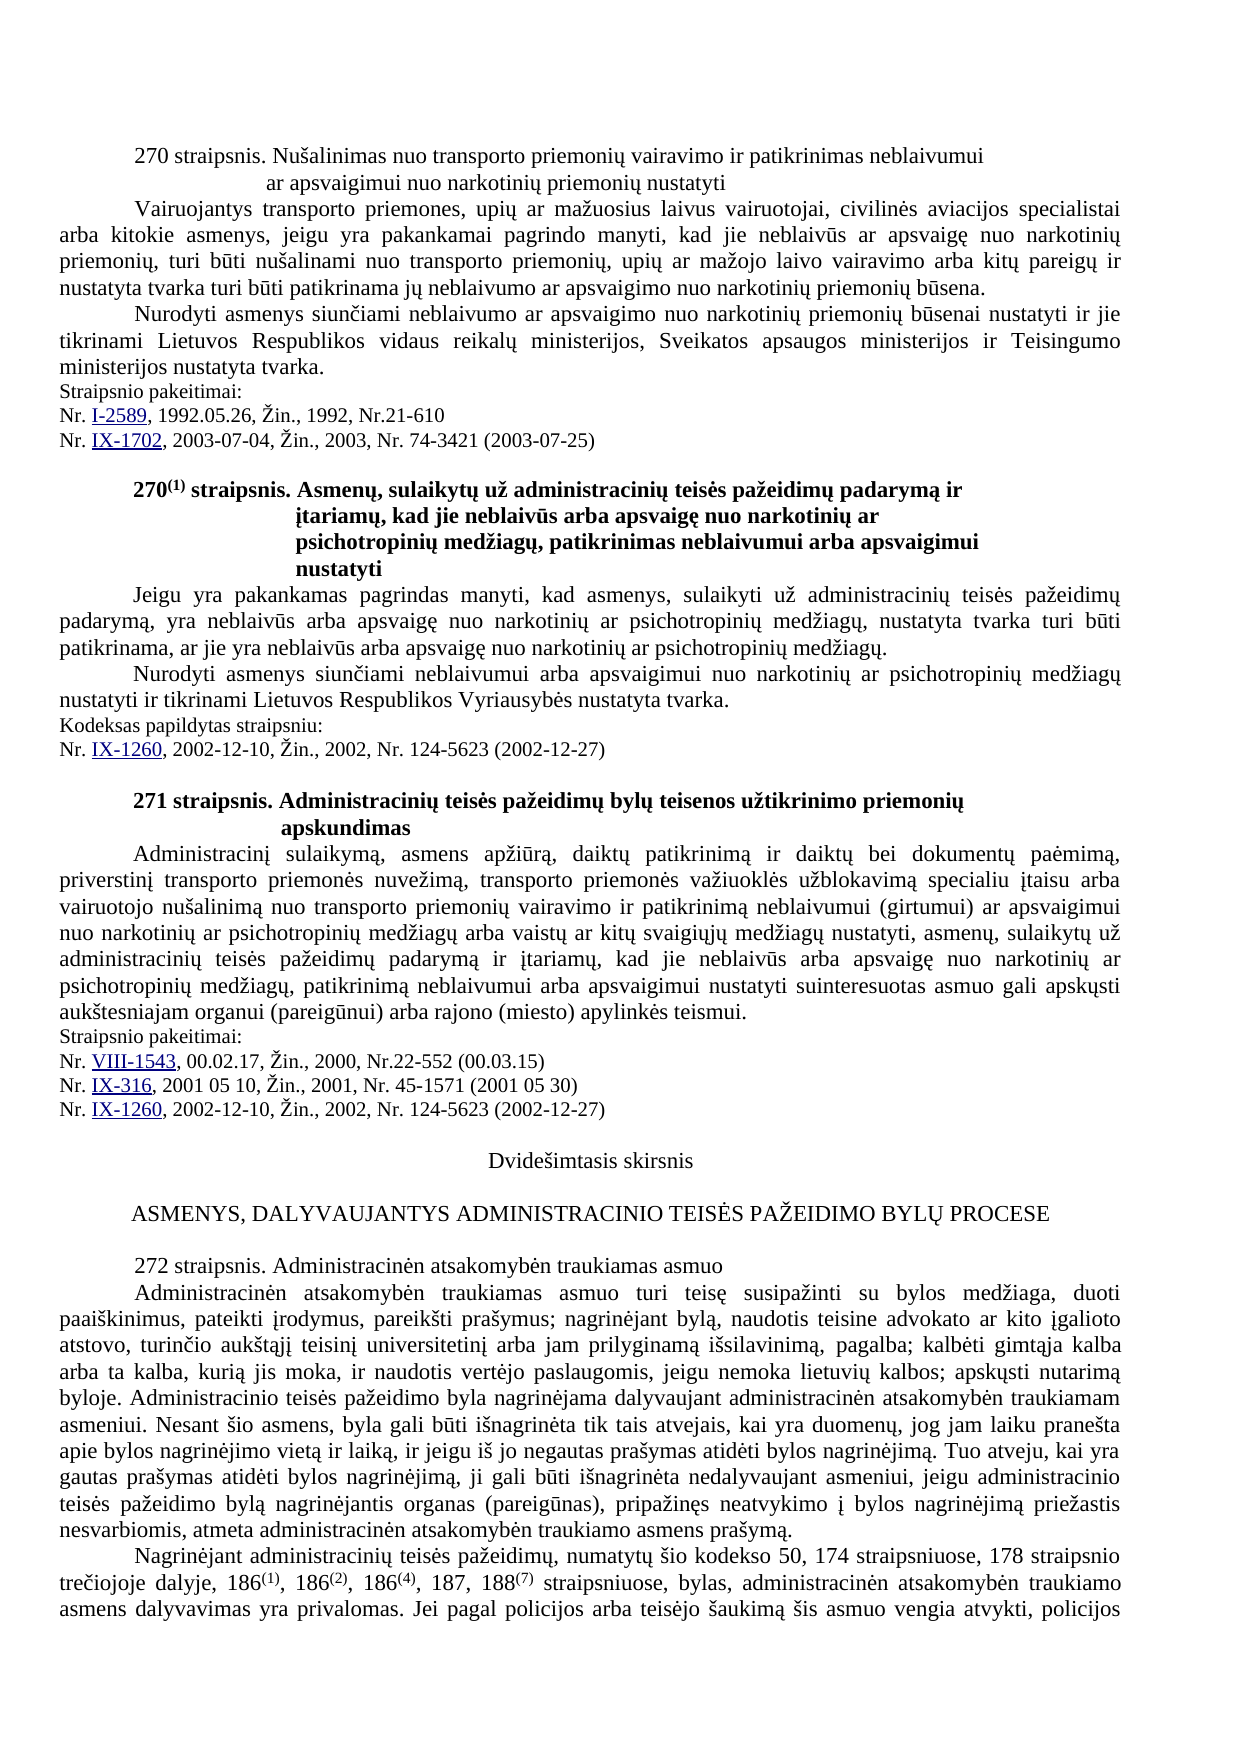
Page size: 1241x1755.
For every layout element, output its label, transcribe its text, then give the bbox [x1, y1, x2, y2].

text Nurodyti asmenys siunčiami neblaivumui arba apsvaigimui nuo narkotinių ar psichotropinių medžiagų nustatyti ir tikrinami Lietuvos Respublikos Vyriausybės nustatyta tvarka. [59, 660, 1122, 713]
text Nr. VIII-1543, 00.02.17, Žin., 2000, Nr.22-552 (00.03.15) [59, 1048, 1122, 1073]
text Administracinėn atsakomybėn traukiamas asmuo turi teisę susipažinti su bylos medžiaga, duoti paaiškinimus, pateikti įrodymus, pareikšti prašymus; nagrinėjant bylą, naudotis teisine advokato ar kito įgalioto atstovo, turinčio aukštąjį teisinį universitetinį arba jam prilyginamą išsilavinimą, pagalba; kalbėti gimtąja kalba arba ta kalba, kurią jis moka, ir naudotis vertėjo paslaugomis, jeigu nemoka lietuvių kalbos; apskųsti nutarimą byloje. Administracinio teisės pažeidimo byla nagrinėjama dalyvaujant administracinėn atsakomybėn traukiamam asmeniui. Nesant šio asmens, byla gali būti išnagrinėta tik tais atvejais, kai yra duomenų, jog jam laiku pranešta apie bylos nagrinėjimo vietą ir laiką, ir jeigu iš jo negautas prašymas atidėti bylos nagrinėjimą. Tuo atveju, kai yra gautas prašymas atidėti bylos nagrinėjimą, ji gali būti išnagrinėta nedalyvaujant asmeniui, jeigu administracinio teisės pažeidimo bylą nagrinėjantis organas (pareigūnas), pripažinęs neatvykimo į bylos nagrinėjimą priežastis nesvarbiomis, atmeta administracinėn atsakomybėn traukiamo asmens prašymą. [59, 1279, 1122, 1542]
text 270(1) straipsnis. Asmenų, sulaikytų už administracinių teisės pažeidimų padarymą ir [59, 476, 1122, 502]
text Nurodyti asmenys siunčiami neblaivumo ar apsvaigimo nuo narkotinių priemonių būsenai nustatyti ir jie tikrinami Lietuvos Respublikos vidaus reikalų ministerijos, Sveikatos apsaugos ministerijos ir Teisingumo ministerijos nustatyta tvarka. [59, 300, 1122, 379]
text ASMENYS, DALYVAUJANTYS ADMINISTRACINIO TEISĖS PAŽEIDIMO BYLŲ PROCESE [59, 1200, 1122, 1226]
text Kodeksas papildytas straipsniu: [59, 713, 1122, 737]
text Dvidešimtasis skirsnis [59, 1147, 1122, 1173]
text Nagrinėjant administracinių teisės pažeidimų, numatytų šio kodekso 50, 174 straipsniuose, 178 straipsnio trečiojoje dalyje, 186(1), 186(2), 186(4), 187, 188(7) straipsniuose, bylas, administracinėn atsakomybėn traukiamo asmens dalyvavimas yra privalomas. Jei pagal policijos arba teisėjo šaukimą šis asmuo vengia atvykti, policijos [59, 1542, 1122, 1621]
text Nr. IX-1702, 2003-07-04, Žin., 2003, Nr. 74-3421 (2003-07-25) [59, 427, 1122, 452]
text psichotropinių medžiagų, patikrinimas neblaivumui arba apsvaigimui [59, 528, 1122, 555]
text apskundimas [59, 814, 1122, 840]
text Jeigu yra pakankamas pagrindas manyti, kad asmenys, sulaikyti už administracinių teisės pažeidimų padarymą, yra neblaivūs arba apsvaigę nuo narkotinių ar psichotropinių medžiagų, nustatyta tvarka turi būti patikrinama, ar jie yra neblaivūs arba apsvaigę nuo narkotinių ar psichotropinių medžiagų. [59, 581, 1122, 660]
text Nr. IX-1260, 2002-12-10, Žin., 2002, Nr. 124-5623 (2002-12-27) [59, 737, 1122, 761]
text Straipsnio pakeitimai: [59, 1024, 1122, 1048]
text ar apsvaigimui nuo narkotinių priemonių nustatyti [209, 168, 1122, 195]
text Nr. IX-1260, 2002-12-10, Žin., 2002, Nr. 124-5623 (2002-12-27) [59, 1097, 1122, 1121]
text Vairuojantys transporto priemones, upių ar mažuosius laivus vairuotojai, civilinės aviacijos specialistai arba kitokie asmenys, jeigu yra pakankamai pagrindo manyti, kad jie neblaivūs ar apsvaigę nuo narkotinių priemonių, turi būti nušalinami nuo transporto priemonių, upių ar mažojo laivo vairavimo arba kitų pareigų ir nustatyta tvarka turi būti patikrinama jų neblaivumo ar apsvaigimo nuo narkotinių priemonių būsena. [59, 195, 1122, 300]
text 272 straipsnis. Administracinėn atsakomybėn traukiamas asmuo [59, 1252, 1122, 1279]
text Straipsnio pakeitimai: [59, 379, 1122, 403]
text Nr. IX-316, 2001 05 10, Žin., 2001, Nr. 45-1571 (2001 05 30) [59, 1073, 1122, 1097]
text 270 straipsnis. Nušalinimas nuo transporto priemonių vairavimo ir patikrinimas neblaivumui [59, 142, 1122, 168]
text įtariamų, kad jie neblaivūs arba apsvaigę nuo narkotinių ar [59, 502, 1122, 528]
text nustatyti [59, 555, 1122, 581]
text Administracinį sulaikymą, asmens apžiūrą, daiktų patikrinimą ir daiktų bei dokumentų paėmimą, priverstinį transporto priemonės nuvežimą, transporto priemonės važiuoklės užblokavimą specialiu įtaisu arba vairuotojo nušalinimą nuo transporto priemonių vairavimo ir patikrinimą neblaivumui (girtumui) ar apsvaigimui nuo narkotinių ar psichotropinių medžiagų arba vaistų ar kitų svaigiųjų medžiagų nustatyti, asmenų, sulaikytų už administracinių teisės pažeidimų padarymą ir įtariamų, kad jie neblaivūs arba apsvaigę nuo narkotinių ar psichotropinių medžiagų, patikrinimą neblaivumui arba apsvaigimui nustatyti suinteresuotas asmuo gali apskųsti aukštesniajam organui (pareigūnui) arba rajono (miesto) apylinkės teismui. [59, 840, 1122, 1024]
text 271 straipsnis. Administracinių teisės pažeidimų bylų teisenos užtikrinimo priemonių [59, 787, 1122, 814]
text Nr. I-2589, 1992.05.26, Žin., 1992, Nr.21-610 [59, 403, 1122, 427]
